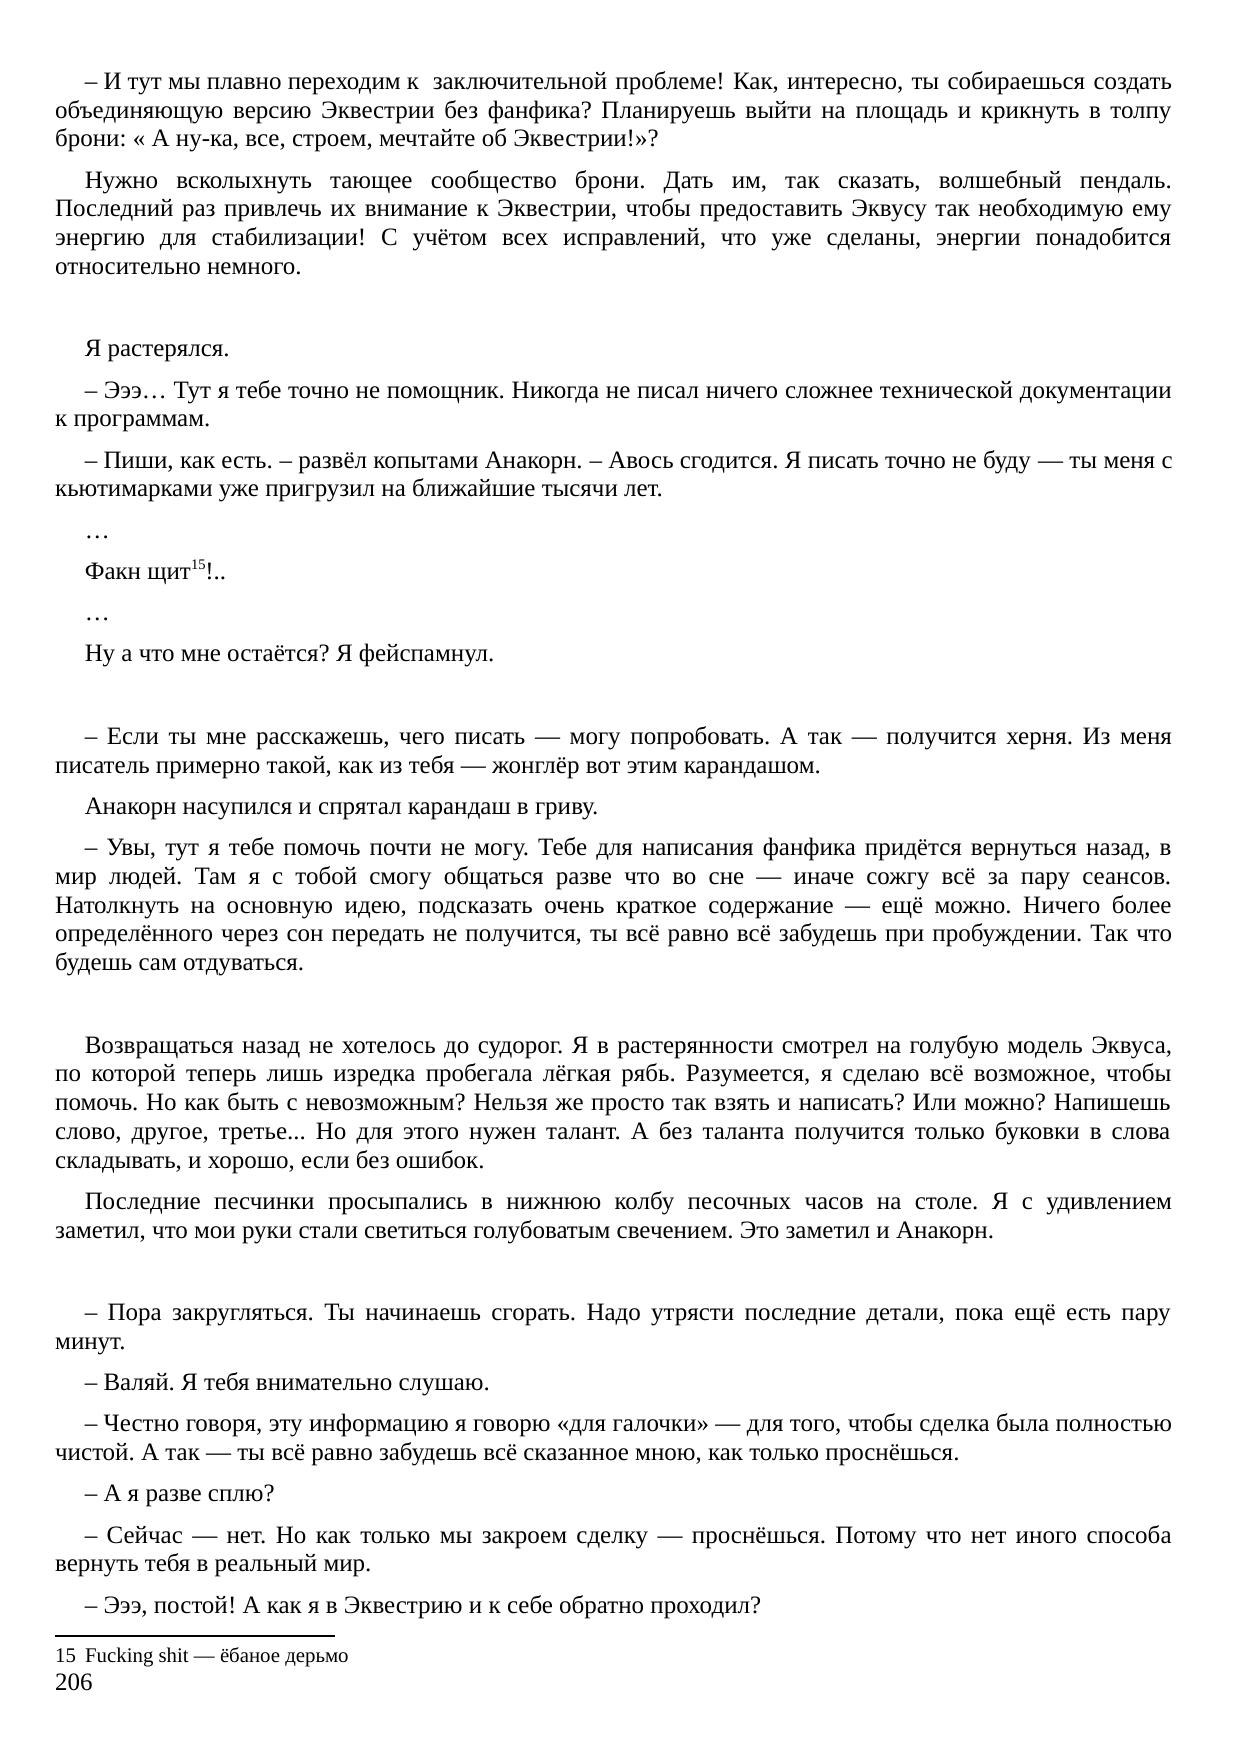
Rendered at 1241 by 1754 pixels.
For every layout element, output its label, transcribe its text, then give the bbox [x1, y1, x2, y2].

text Нужно всколыхнуть тающее сообщество брони. Дать им, так сказать, волшебный пендаль. Последний раз привлечь их внимание к Эквестрии, чтобы предоставить Эквусу так необходимую ему энергию для стабилизации! С учётом всех исправлений, что уже сделаны, энергии понадобится относительно немного. [55, 165, 1173, 280]
text – Если ты мне расскажешь, чего писать — могу попробовать. А так — получится херня. Из меня писатель примерно такой, как из тебя — жонглёр вот этим карандашом. [55, 721, 1173, 778]
text – Сейчас — нет. Но как только мы закроем сделку — проснёшься. Потому что нет иного способа вернуть тебя в реальный мир. [55, 1520, 1173, 1577]
text – Эээ, постой! А как я в Эквестрию и к себе обратно проходил? [55, 1590, 1173, 1618]
text Факн щит!.. [55, 556, 1173, 585]
text Fucking shit — ёбаное дерьмо [55, 1642, 1173, 1667]
text Ну а что мне остаётся? Я фейспамнул. [55, 638, 1173, 667]
text Анакорн насупился и спрятал карандаш в гриву. [55, 791, 1173, 820]
text Возвращаться назад не хотелось до судорог. Я в растерянности смотрел на голубую модель Эквуса, по которой теперь лишь изредка пробегала лёгкая рябь. Разумеется, я сделаю всё возможное, чтобы помочь. Но как быть с невозможным? Нельзя же просто так взять и написать? Или можно? Напишешь слово, другое, третье... Но для этого нужен талант. А без таланта получится только буковки в слова складывать, и хорошо, если без ошибок. [55, 1030, 1173, 1173]
text – Увы, тут я тебе помочь почти не могу. Тебе для написания фанфика придётся вернуться назад, в мир людей. Там я с тобой смогу общаться разве что во сне — иначе сожгу всё за пару сеансов. Натолкнуть на основную идею, подсказать очень краткое содержание — ещё можно. Ничего более определённого через сон передать не получится, ты всё равно всё забудешь при пробуждении. Так что будешь сам отдуваться. [55, 832, 1173, 976]
text – Пиши, как есть. – развёл копытами Анакорн. – Авось сгодится. Я писать точно не буду — ты меня с кьютимарками уже пригрузил на ближайшие тысячи лет. [55, 445, 1173, 502]
text Последние песчинки просыпались в нижнюю колбу песочных часов на столе. Я с удивлением заметил, что мои руки стали светиться голубоватым свечением. Это заметил и Анакорн. [55, 1186, 1173, 1243]
text – Честно говоря, эту информацию я говорю «для галочки» — для того, чтобы сделка была полностью чистой. А так — ты всё равно забудешь всё сказанное мною, как только проснёшься. [55, 1408, 1173, 1466]
text – Эээ… Тут я тебе точно не помощник. Никогда не писал ничего сложнее технической документации к программам. [55, 375, 1173, 432]
text Я растерялся. [55, 333, 1173, 362]
text – А я разве сплю? [55, 1478, 1173, 1507]
text – Валяй. Я тебя внимательно слушаю. [55, 1367, 1173, 1396]
text – И тут мы плавно переходим к заключительной проблеме! Как, интересно, ты собираешься создать объединяющую версию Эквестрии без фанфика? Планируешь выйти на площадь и крикнуть в толпу брони: « А ну-ка, все, строем, мечтайте об Эквестрии!»? [55, 66, 1173, 152]
text – Пора закругляться. Ты начинаешь сгорать. Надо утрясти последние детали, пока ещё есть пару минут. [55, 1297, 1173, 1355]
text … [55, 597, 1173, 626]
text … [55, 515, 1173, 543]
